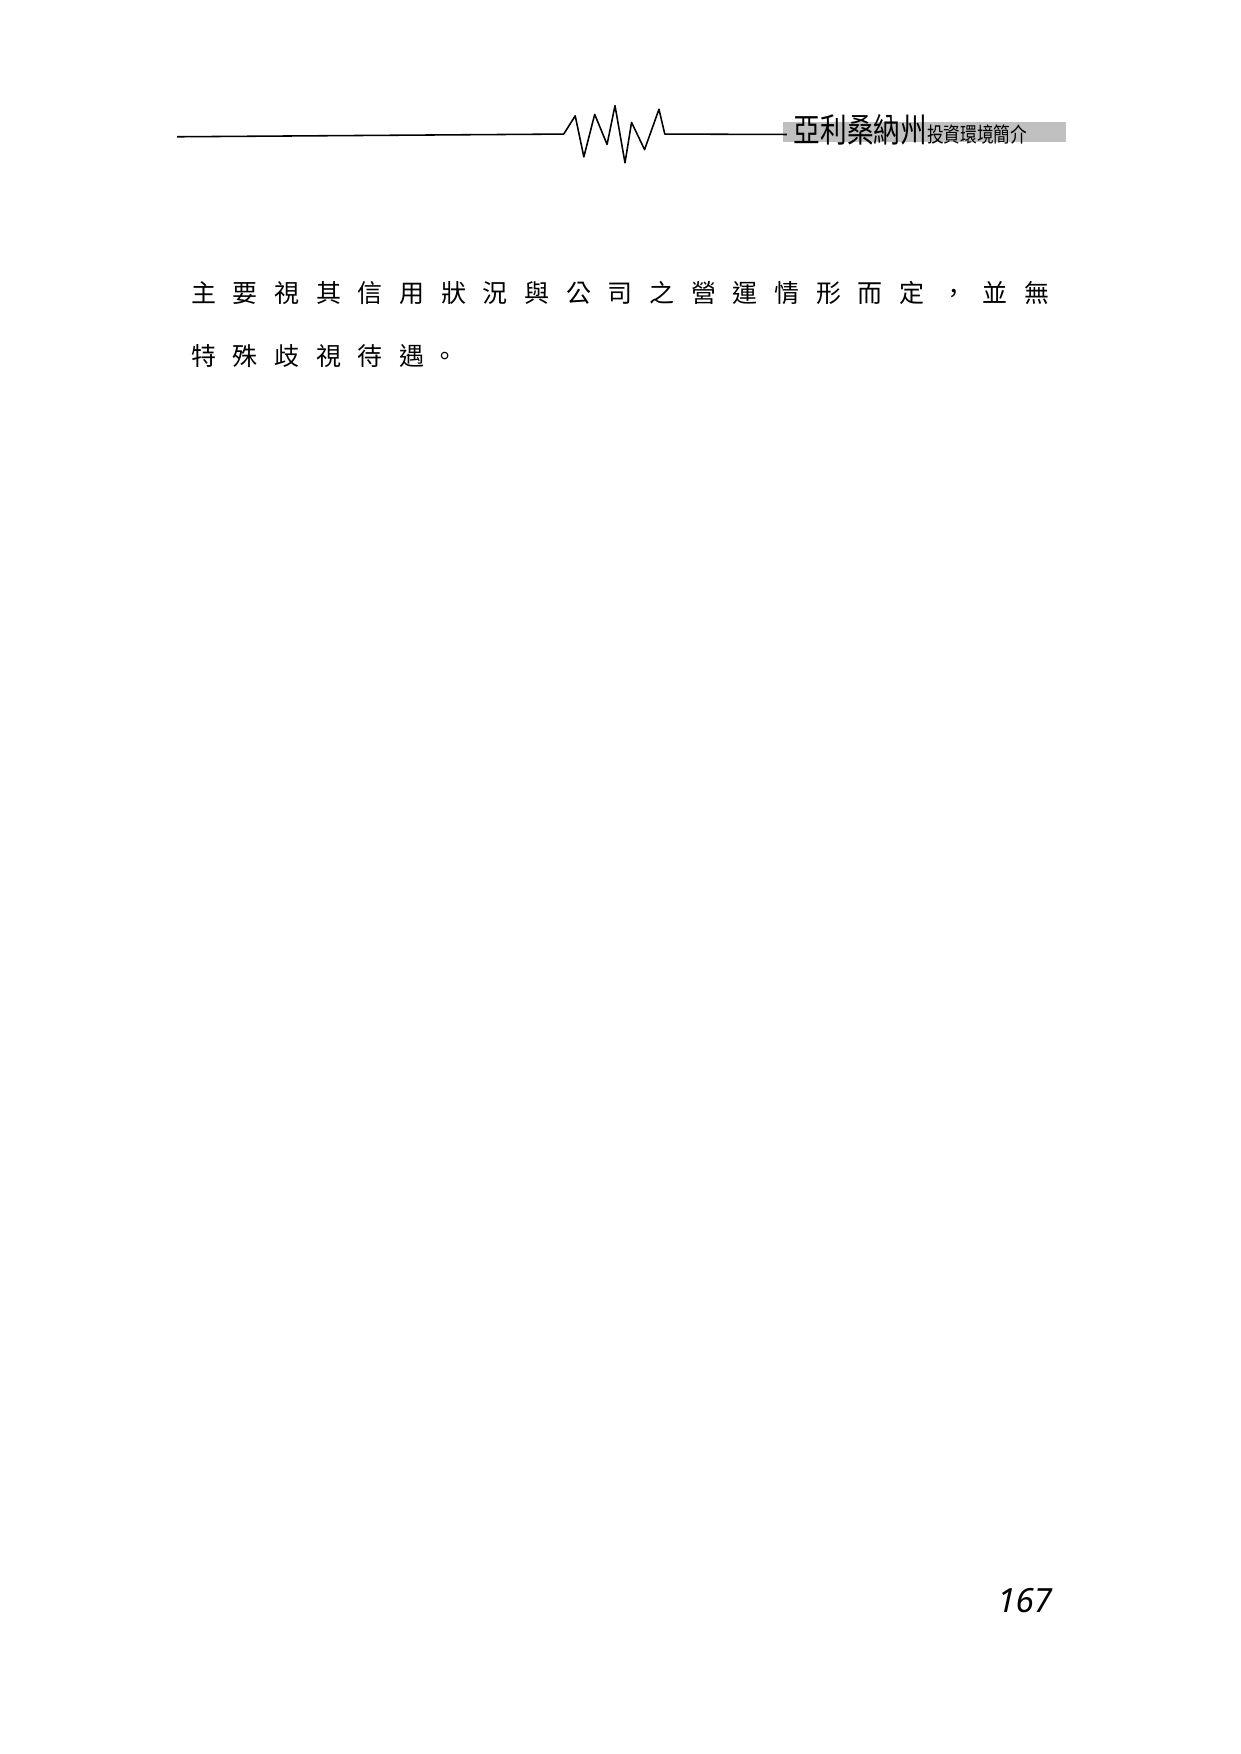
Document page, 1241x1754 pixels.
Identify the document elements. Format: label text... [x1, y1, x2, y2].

text 主要視其信用狀況與公司之營運情形而定，並無特殊歧視待遇。 [183, 250, 1058, 375]
